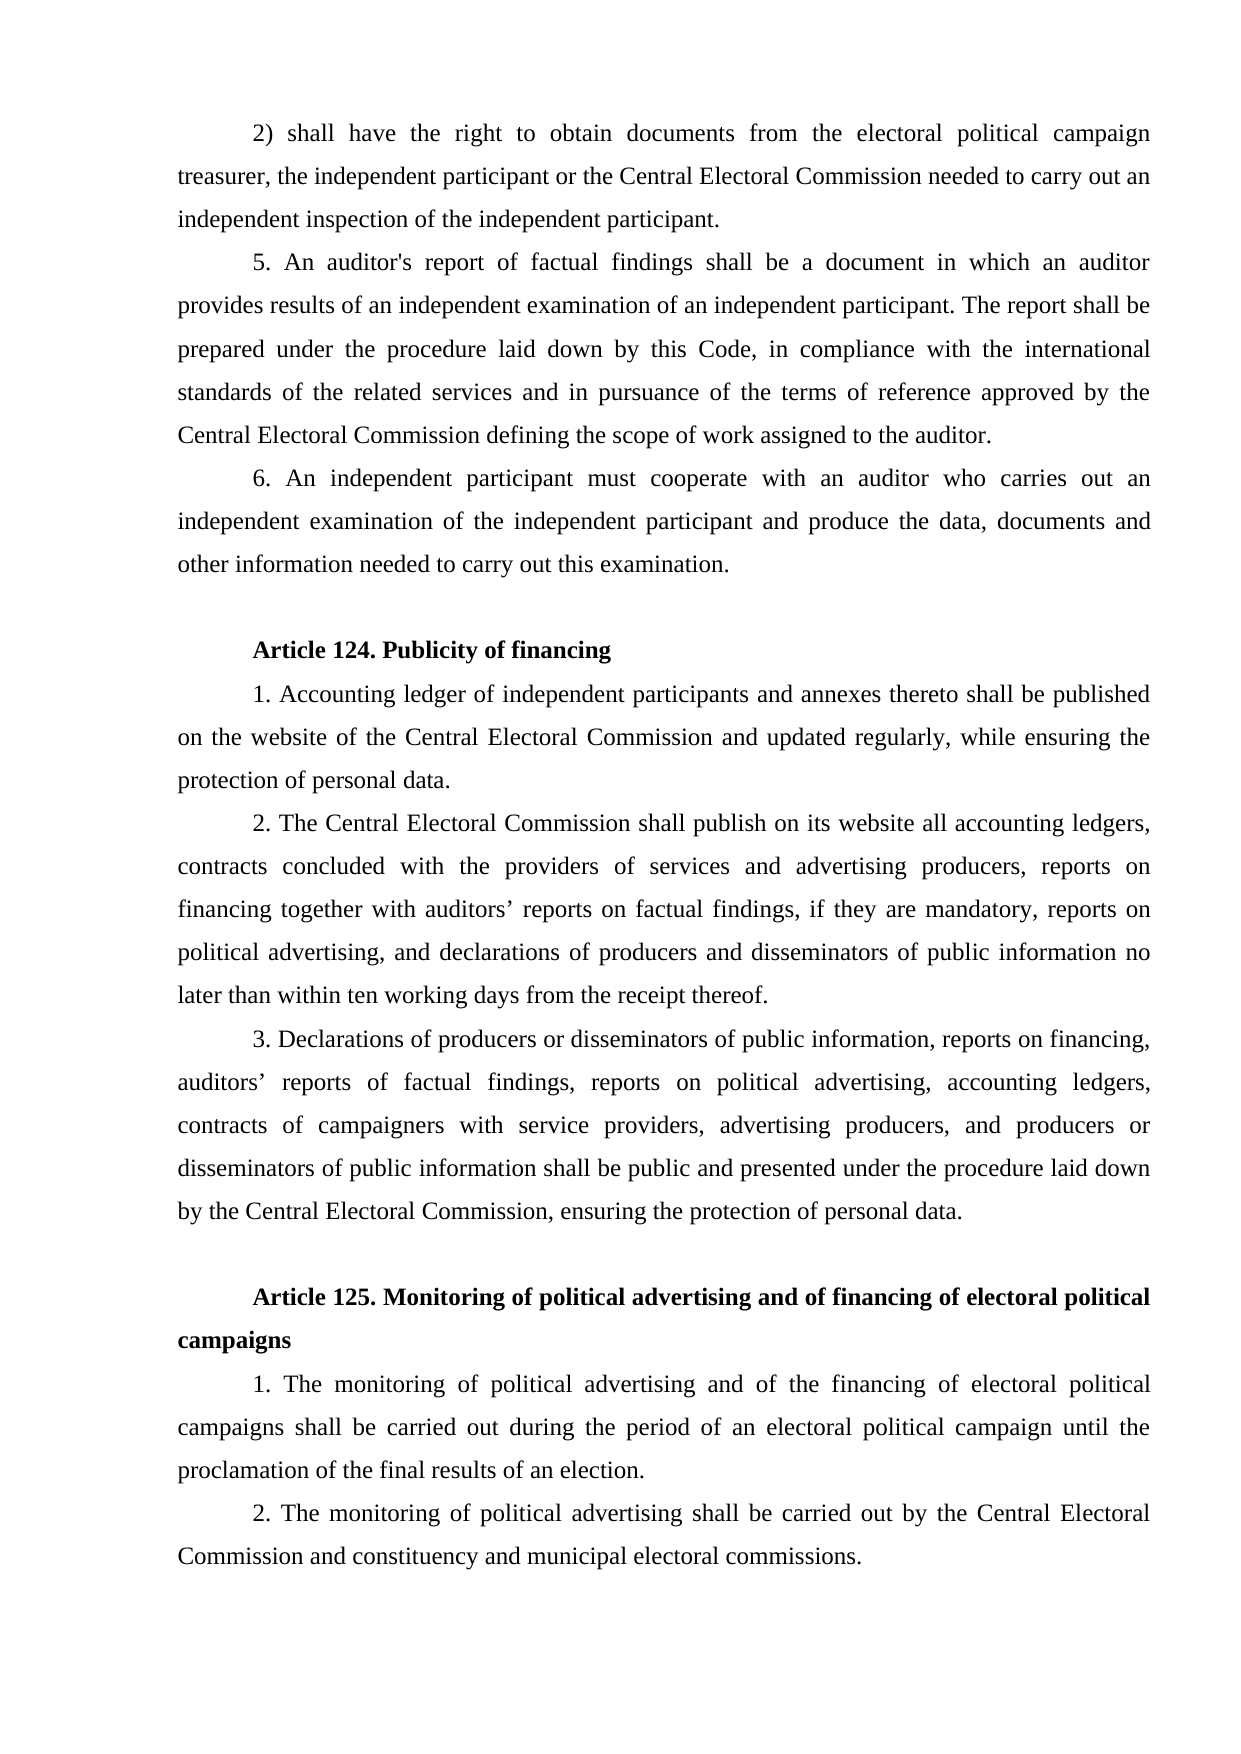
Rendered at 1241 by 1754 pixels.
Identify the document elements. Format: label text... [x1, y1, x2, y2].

text Article 125. Monitoring of political advertising and of financing of electoral political campaigns [177, 1282, 1152, 1354]
text Article 124. Publicity of financing [177, 636, 1152, 664]
text 6. An independent participant must cooperate with an auditor who carries out an independent examination of the independent participant and produce the data, documents and other information needed to carry out this examination. [177, 463, 1152, 578]
text 2. The Central Electoral Commission shall publish on its website all accounting ledgers, contracts concluded with the providers of services and advertising producers, reports on financing together with auditors’ reports on factual findings, if they are mandatory, reports on political advertising, and declarations of producers and disseminators of public information no later than within ten working days from the receipt thereof. [177, 808, 1152, 1009]
text 5. An auditor's report of factual findings shall be a document in which an auditor provides results of an independent examination of an independent participant. The report shall be prepared under the procedure laid down by this Code, in compliance with the international standards of the related services and in pursuance of the terms of reference approved by the Central Electoral Commission defining the scope of work assigned to the auditor. [177, 247, 1152, 449]
text 1. Accounting ledger of independent participants and annexes thereto shall be published on the website of the Central Electoral Commission and updated regularly, while ensuring the protection of personal data. [177, 679, 1152, 794]
text 3. Declarations of producers or disseminators of public information, reports on financing, auditors’ reports of factual findings, reports on political advertising, accounting ledgers, contracts of campaigners with service providers, advertising producers, and producers or disseminators of public information shall be public and presented under the procedure laid down by the Central Electoral Commission, ensuring the protection of personal data. [177, 1024, 1152, 1225]
text 1. The monitoring of political advertising and of the financing of electoral political campaigns shall be carried out during the period of an electoral political campaign until the proclamation of the final results of an election. [177, 1369, 1152, 1484]
text 2) shall have the right to obtain documents from the electoral political campaign treasurer, the independent participant or the Central Electoral Commission needed to carry out an independent inspection of the independent participant. [177, 118, 1152, 233]
text 2. The monitoring of political advertising shall be carried out by the Central Electoral Commission and constituency and municipal electoral commissions. [177, 1498, 1152, 1570]
